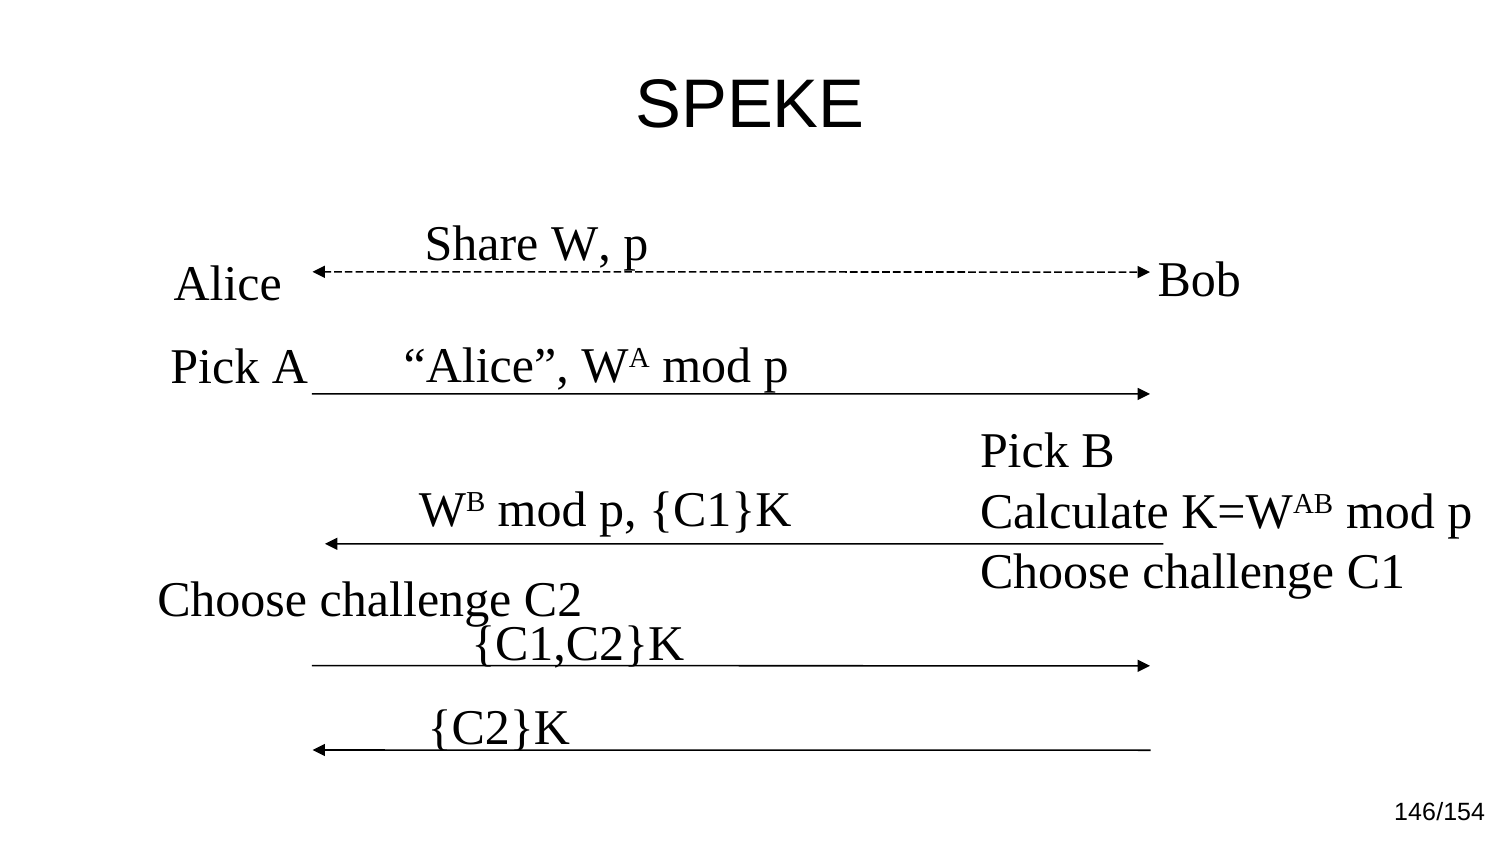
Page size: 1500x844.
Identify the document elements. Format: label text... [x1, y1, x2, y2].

text_box Share W, p [409, 208, 664, 280]
text_box {C2}K [412, 692, 586, 764]
text_box WB mod p, {C1}K [403, 474, 807, 546]
text_box Alice [158, 248, 298, 320]
text_box Choose challenge C2 [142, 564, 598, 636]
text_box {C1,C2}K [456, 607, 700, 680]
text_box “Alice”, WA mod p [388, 330, 804, 402]
text_box Pick A [155, 331, 324, 403]
text_box Pick B Calculate K=WAB mod p Choose challenge C1 [965, 414, 1488, 607]
text_box Bob [1142, 243, 1257, 316]
title SPEKE [75, 33, 1426, 175]
